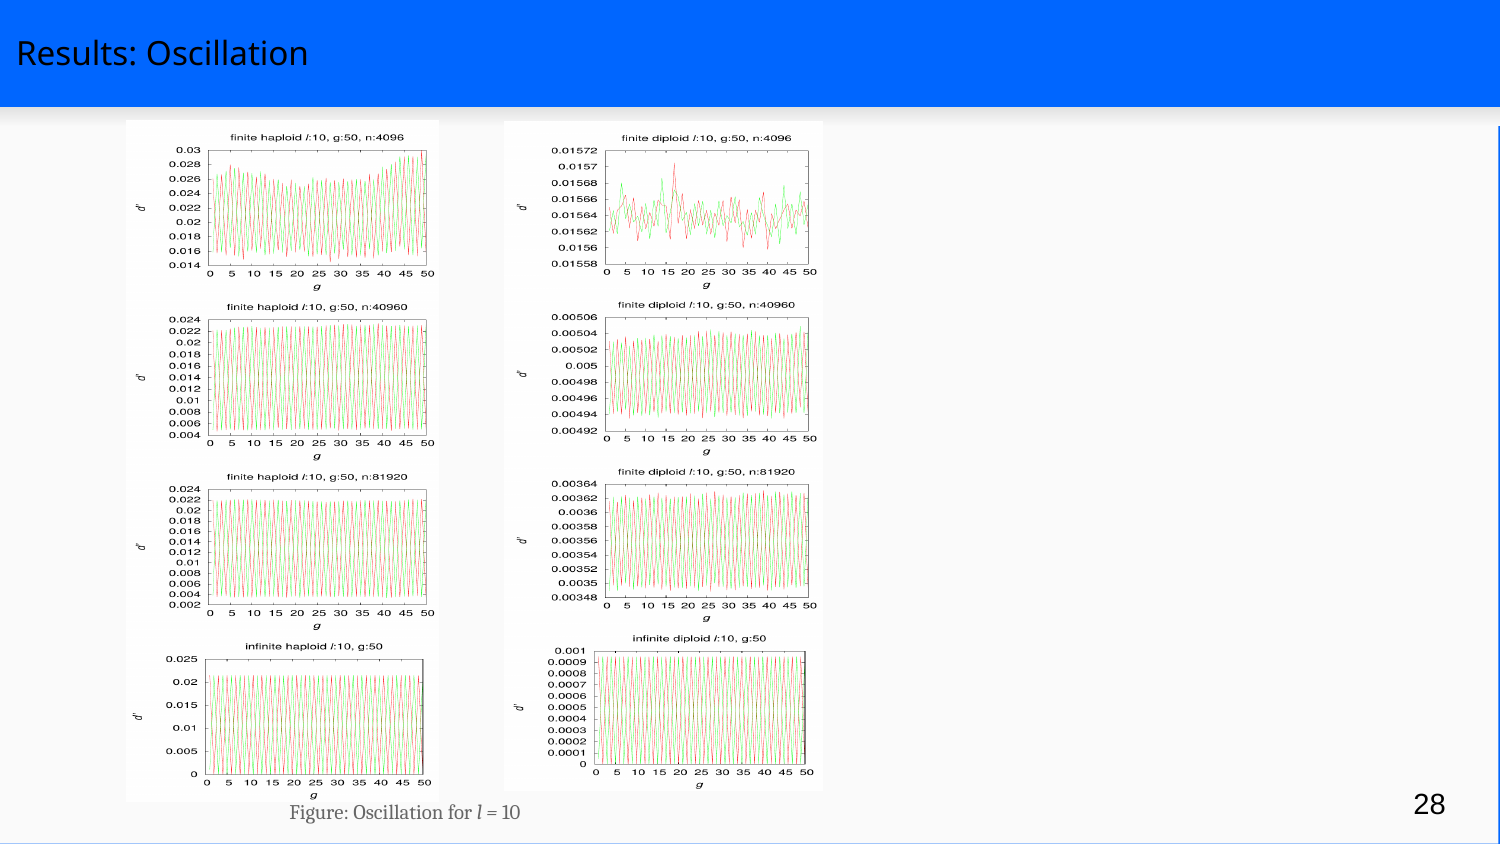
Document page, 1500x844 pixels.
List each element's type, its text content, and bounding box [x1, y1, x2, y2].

picture [126, 120, 439, 802]
picture [504, 121, 823, 791]
text_box Figure: Oscillation for l = 10 [274, 793, 594, 833]
title Results: Oscillation [16, 2, 1464, 102]
